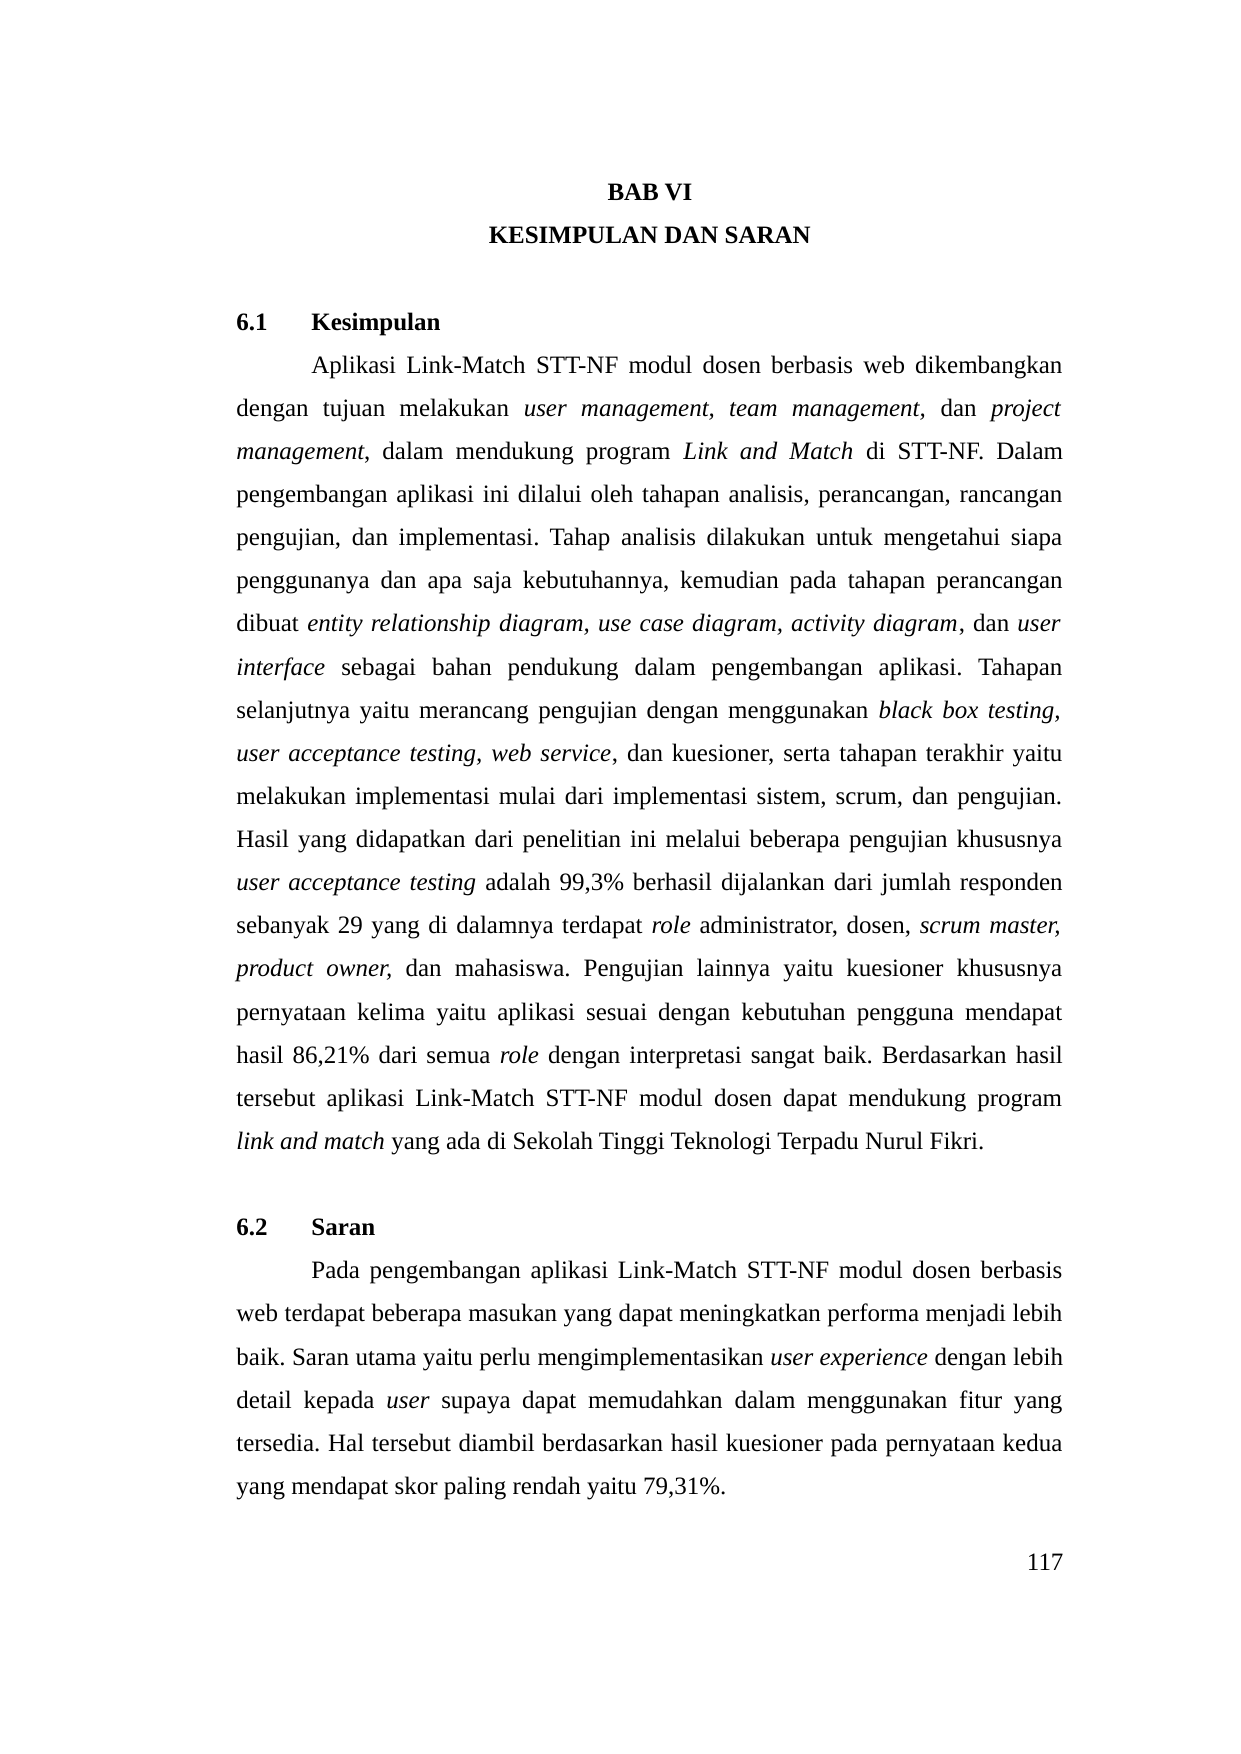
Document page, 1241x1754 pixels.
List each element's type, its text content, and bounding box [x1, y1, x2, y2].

subtitle 6.2 Saran [236, 1212, 1063, 1241]
subtitle BAB VI [236, 177, 1063, 206]
text Pada pengembangan aplikasi Link-Match STT-NF modul dosen berbasis web terdapat beberapa masukan yang dapat meningkatkan performa menjadi lebih baik. Saran utama yaitu perlu mengimplementasikan user experience dengan lebih detail kepada user supaya dapat memudahkan dalam menggunakan fitur yang tersedia. Hal tersebut diambil berdasarkan hasil kuesioner pada pernyataan kedua yang mendapat skor paling rendah yaitu 79,31%. [236, 1255, 1063, 1500]
subtitle 6.1 Kesimpulan [236, 307, 1063, 335]
subtitle KESIMPULAN DAN SARAN [236, 220, 1063, 249]
text Aplikasi Link-Match STT-NF modul dosen berbasis web dikembangkan dengan tujuan melakukan user management, team management, dan project management, dalam mendukung program Link and Match di STT-NF. Dalam pengembangan aplikasi ini dilalui oleh tahapan analisis, perancangan, rancangan pengujian, dan implementasi. Tahap analisis dilakukan untuk mengetahui siapa penggunanya dan apa saja kebutuhannya, kemudian pada tahapan perancangan dibuat entity relationship diagram, use case diagram, activity diagram, dan user interface sebagai bahan pendukung dalam pengembangan aplikasi. Tahapan selanjutnya yaitu merancang pengujian dengan menggunakan black box testing, user acceptance testing, web service, dan kuesioner, serta tahapan terakhir yaitu melakukan implementasi mulai dari implementasi sistem, scrum, dan pengujian. Hasil yang didapatkan dari penelitian ini melalui beberapa pengujian khususnya user acceptance testing adalah 99,3% berhasil dijalankan dari jumlah responden sebanyak 29 yang di dalamnya terdapat role administrator, dosen, scrum master, product owner, dan mahasiswa. Pengujian lainnya yaitu kuesioner khususnya pernyataan kelima yaitu aplikasi sesuai dengan kebutuhan pengguna mendapat hasil 86,21% dari semua role dengan interpretasi sangat baik. Berdasarkan hasil tersebut aplikasi Link-Match STT-NF modul dosen dapat mendukung program link and match yang ada di Sekolah Tinggi Teknologi Terpadu Nurul Fikri. [236, 350, 1063, 1155]
